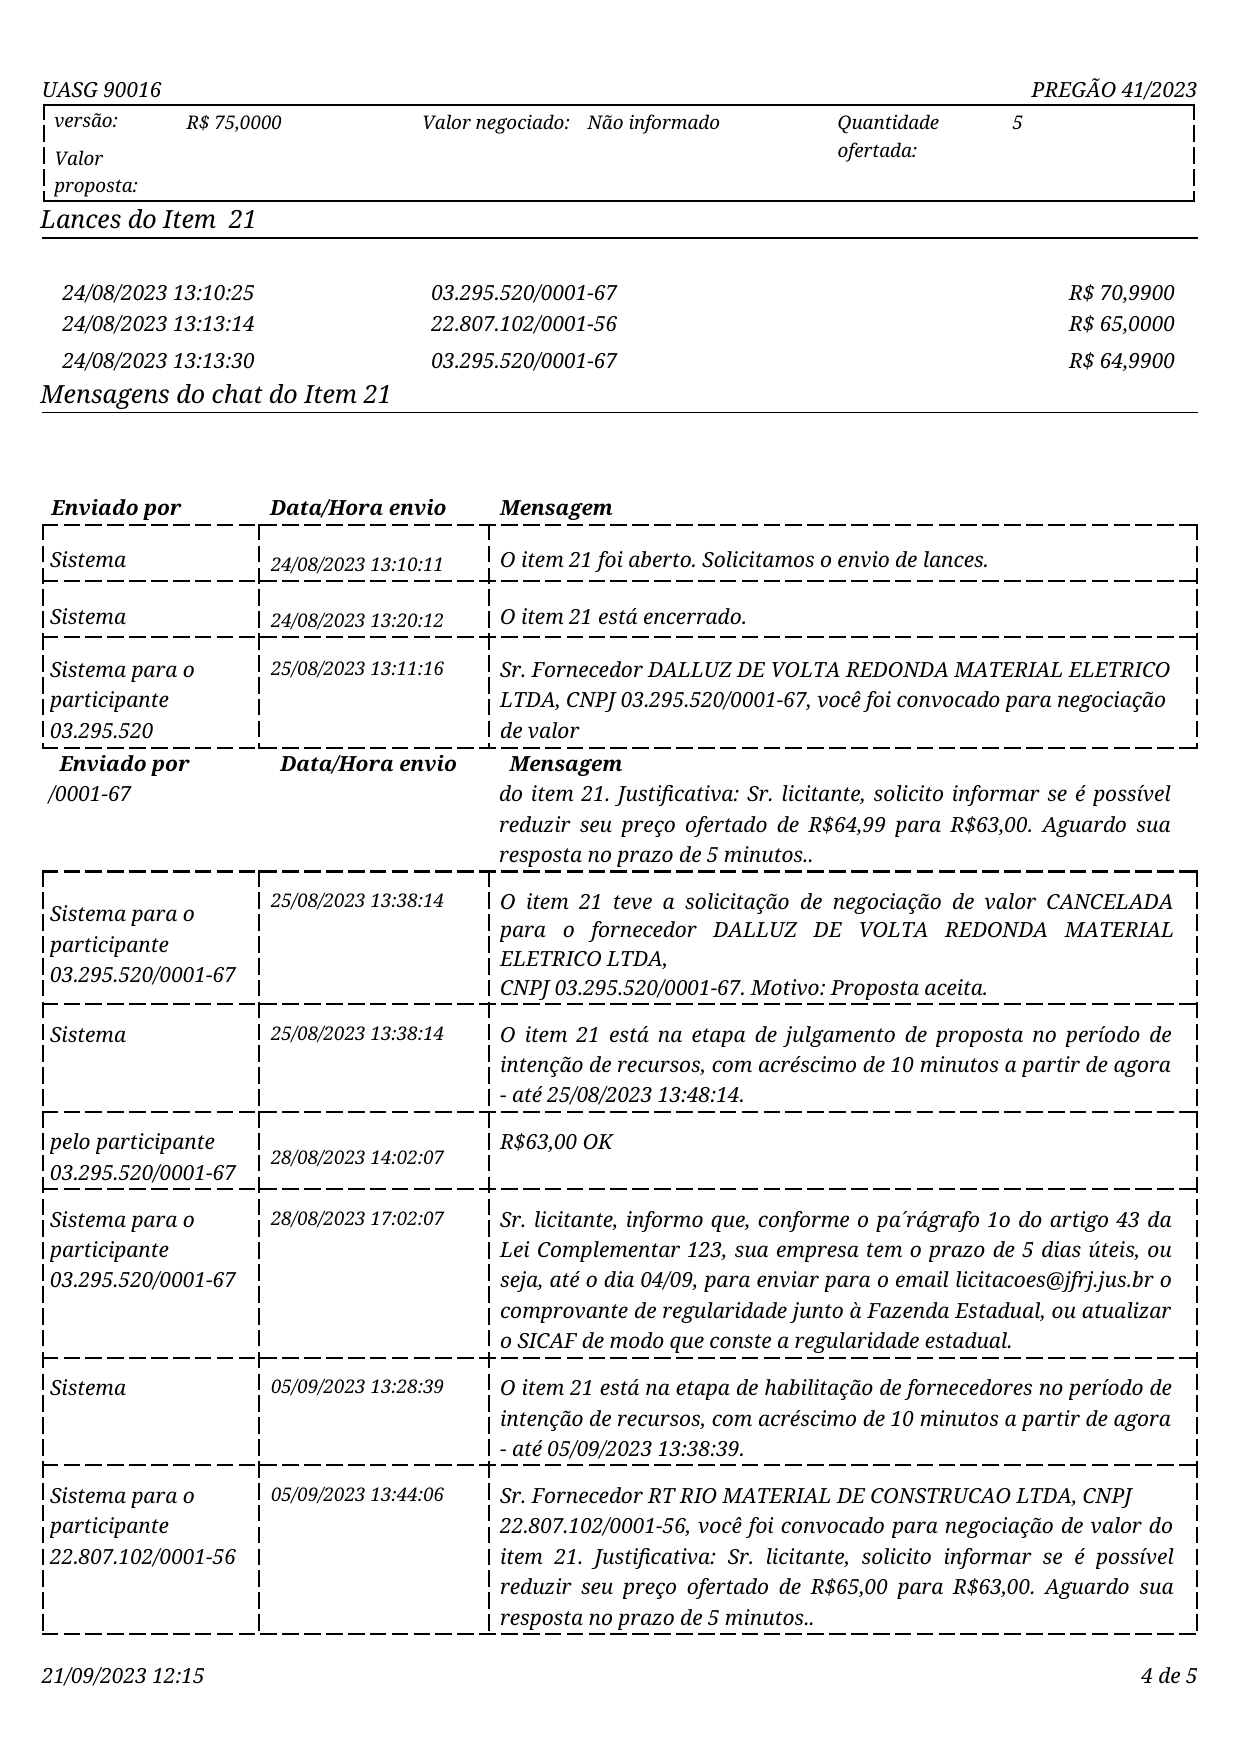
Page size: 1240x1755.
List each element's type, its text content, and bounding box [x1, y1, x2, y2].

table_cell Sr. Fornecedor RT RIO MATERIAL DE CONSTRUCAO LTDA, CNPJ 22.807.102/0001-56, você foi convocado para negociação de valor do item 21. Justificativa: Sr. licitante, solicito informar se é possível reduzir seu preço ofertado de R$65,00 para R$63,00. Aguardo sua resposta no prazo de 5 minutos.. [489, 1464, 1197, 1633]
table_header 03.295.520/0001-67 [431, 279, 1012, 309]
table_cell R$ 65,0000 [1013, 309, 1177, 346]
table_cell 25/08/2023 13:11:16 [259, 636, 488, 747]
table_cell Sistema para o participante 03.295.520/0001-67 [43, 1188, 259, 1357]
table_cell Quantidade ofertada: [838, 106, 1002, 200]
table_cell Enviado por [49, 747, 270, 779]
table_cell Data/Hora envio [270, 747, 499, 779]
table_cell 22.807.102/0001-56 [431, 309, 1012, 346]
table_header R$ 70,9900 [1013, 279, 1177, 309]
table_cell [43, 749, 49, 779]
table_cell [43, 779, 49, 870]
table_cell 28/08/2023 17:02:07 [259, 1188, 488, 1357]
table_cell Sistema para o participante 22.807.102/0001-56 [43, 1464, 259, 1633]
table_cell R$ 64,9900 [1013, 346, 1177, 376]
table_cell O item 21 teve a solicitação de negociação de valor CANCELADA para o fornecedor DALLUZ DE VOLTA REDONDA MATERIAL ELETRICO LTDA, CNPJ 03.295.520/0001-67. Motivo: Proposta aceita. [489, 870, 1197, 1003]
text Mensagens do chat do Item 21 [40, 376, 1200, 411]
table_cell O item 21 está na etapa de habilitação de fornecedores no período de intenção de recursos, com acréscimo de 10 minutos a partir de agora - até 05/09/2023 13:38:39. [489, 1357, 1197, 1464]
table_cell 05/09/2023 13:44:06 [259, 1464, 488, 1633]
table_cell pelo participante 03.295.520/0001-67 [43, 1111, 259, 1188]
table_cell Sr. licitante, informo que, conforme o pa´rágrafo 1o do artigo 43 da Lei Complementar 123, sua empresa tem o prazo de 5 dias úteis, ou seja, até o dia 04/09, para enviar para o email licitacoes@jfrj.jus.br o comprovante de regularidade junto à Fazenda Estadual, ou atualizar o SICAF de modo que conste a regularidade estadual. [489, 1188, 1197, 1357]
table_header 24/08/2023 13:10:11 [259, 524, 488, 580]
table_cell Sistema [43, 1357, 259, 1464]
table_cell 05/09/2023 13:28:39 [259, 1357, 488, 1464]
table_cell R$63,00 OK [489, 1111, 1197, 1188]
table_cell 03.295.520/0001-67 [431, 346, 1012, 376]
table_cell [1174, 779, 1197, 870]
table_cell R$ 75,0000 Valor negociado: [186, 106, 577, 200]
table_cell Não informado [577, 106, 837, 200]
table_cell 24/08/2023 13:13:14 [63, 309, 431, 346]
table_cell Sistema para o participante 03.295.520 [43, 636, 259, 747]
text Enviado por Data/Hora envio Mensagem [42, 493, 1200, 522]
table_cell 28/08/2023 14:02:07 [259, 1111, 488, 1188]
table_cell Sistema [43, 1003, 259, 1111]
table_cell Sistema [43, 580, 259, 636]
table_cell do item 21. Justificativa: Sr. licitante, solicito informar se é possível reduzir seu preço ofertado de R$64,99 para R$63,00. Aguardo sua resposta no prazo de 5 minutos.. [499, 779, 1174, 870]
table_cell Sistema para o participante 03.295.520/0001-67 [43, 870, 259, 1003]
table_cell versão: Valor proposta: [44, 106, 186, 200]
table_cell [1174, 747, 1197, 779]
table_cell 25/08/2023 13:38:14 [259, 870, 488, 1003]
table_cell 5 [1002, 106, 1194, 200]
table_header Sistema [43, 524, 259, 580]
table_cell Sr. Fornecedor DALLUZ DE VOLTA REDONDA MATERIAL ELETRICO LTDA, CNPJ 03.295.520/0001-67, você foi convocado para negociação de valor [489, 636, 1197, 747]
table_cell [270, 779, 499, 870]
table_cell /0001-67 [49, 779, 270, 870]
table_header O item 21 foi aberto. Solicitamos o envio de lances. [489, 524, 1197, 580]
table_cell 25/08/2023 13:38:14 [259, 1003, 488, 1111]
table_cell Mensagem [499, 747, 1174, 779]
table_cell 24/08/2023 13:13:30 [63, 346, 431, 376]
table_header 24/08/2023 13:10:25 [63, 279, 431, 309]
table_cell O item 21 está encerrado. [489, 580, 1197, 636]
table_cell O item 21 está na etapa de julgamento de proposta no período de intenção de recursos, com acréscimo de 10 minutos a partir de agora - até 25/08/2023 13:48:14. [489, 1003, 1197, 1111]
text Lances do Item 21 [40, 202, 1200, 236]
table_cell 24/08/2023 13:20:12 [259, 580, 488, 636]
